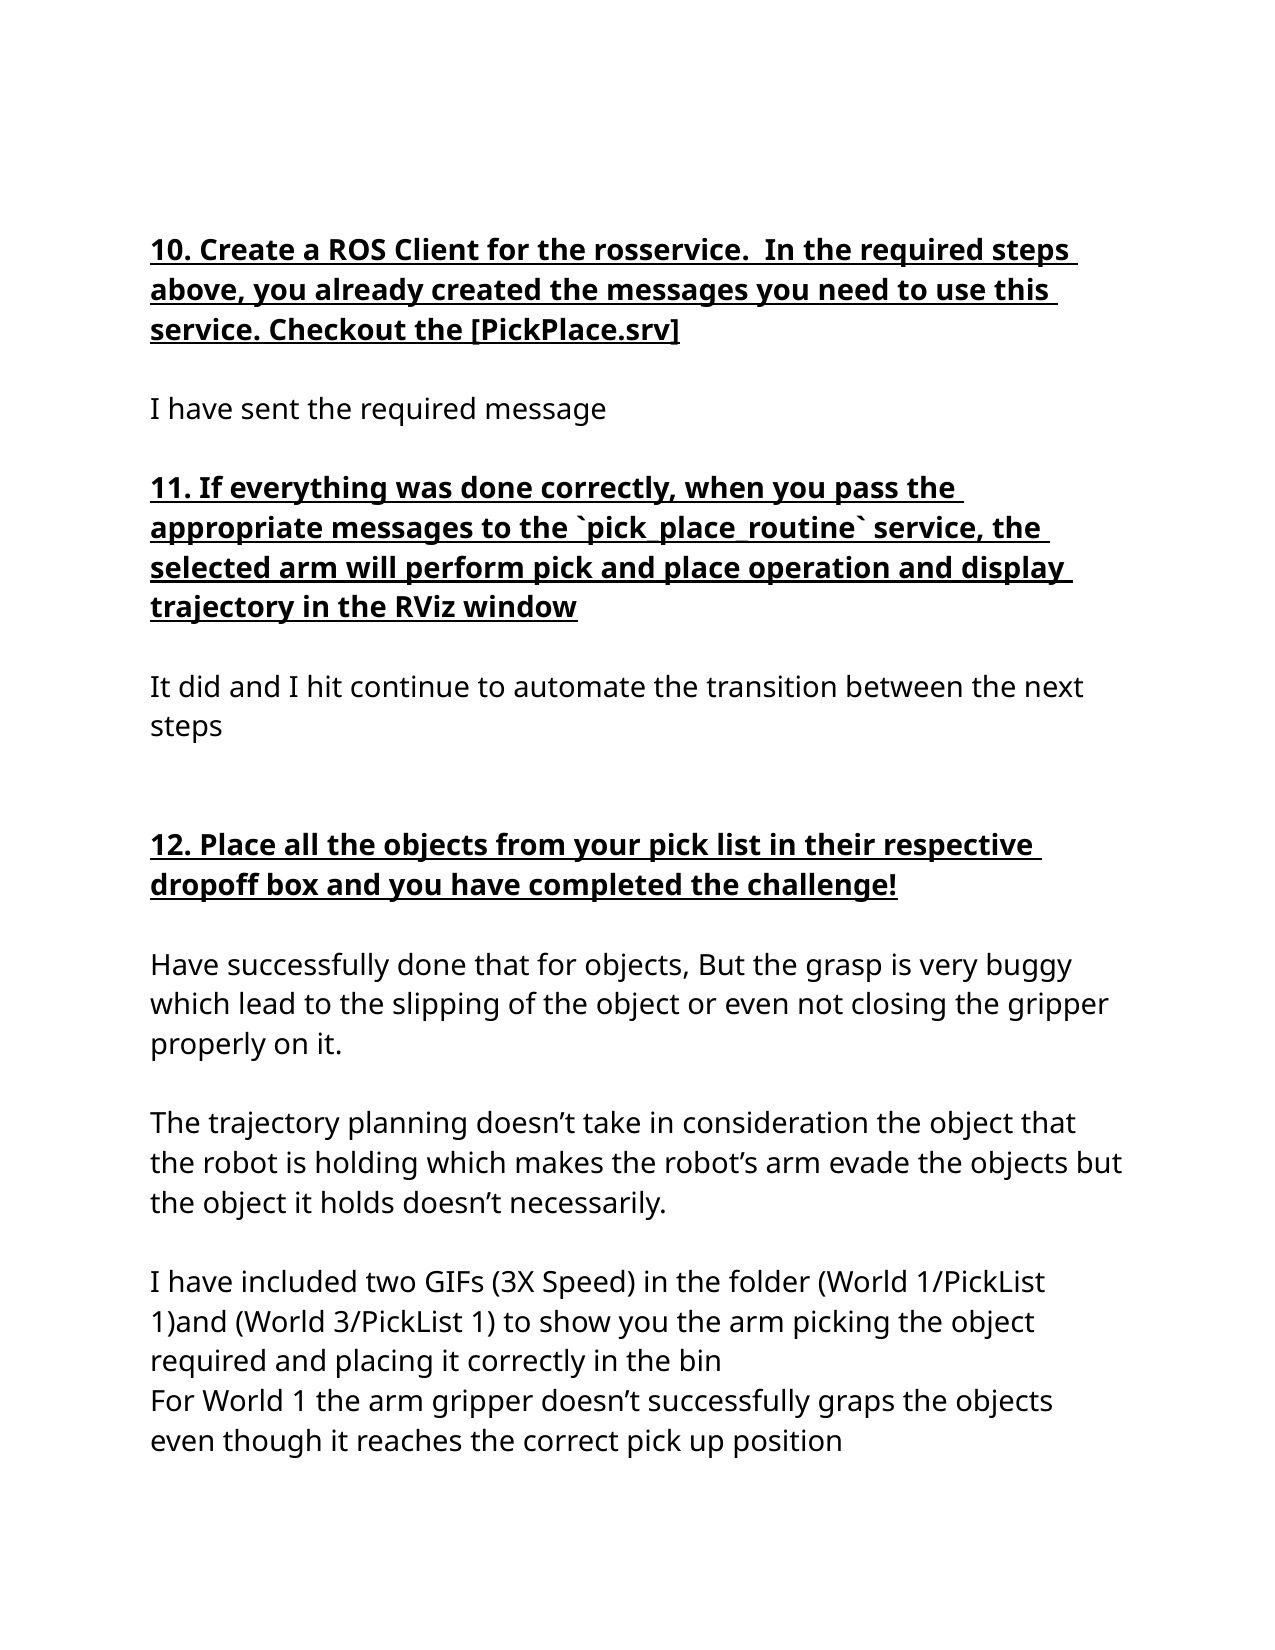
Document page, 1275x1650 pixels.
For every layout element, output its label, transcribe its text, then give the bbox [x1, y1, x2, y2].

text I have included two GIFs (3X Speed) in the folder (World 1/PickList 1)and (World 3/PickList 1) to show you the arm picking the object required and placing it correctly in the bin [150, 1261, 1125, 1380]
text 11. If everything was done correctly, when you pass the appropriate messages to the `pick_place_routine` service, the selected arm will perform pick and place operation and display trajectory in the RViz window [150, 467, 1125, 626]
text 10. Create a ROS Client for the rosservice. In the required steps above, you already created the messages you need to use this service. Checkout the [PickPlace.srv] [150, 229, 1125, 348]
text I have sent the required message [150, 388, 1125, 428]
text For World 1 the arm gripper doesn’t successfully graps the objects even though it reaches the correct pick up position [150, 1380, 1125, 1460]
text Have successfully done that for objects, But the grasp is very buggy which lead to the slipping of the object or even not closing the gripper properly on it. [150, 944, 1125, 1063]
text The trajectory planning doesn’t take in consideration the object that the robot is holding which makes the robot’s arm evade the objects but the object it holds doesn’t necessarily. [150, 1102, 1125, 1222]
text 12. Place all the objects from your pick list in their respective dropoff box and you have completed the challenge! [150, 825, 1125, 904]
text It did and I hit continue to automate the transition between the next steps [150, 666, 1125, 745]
